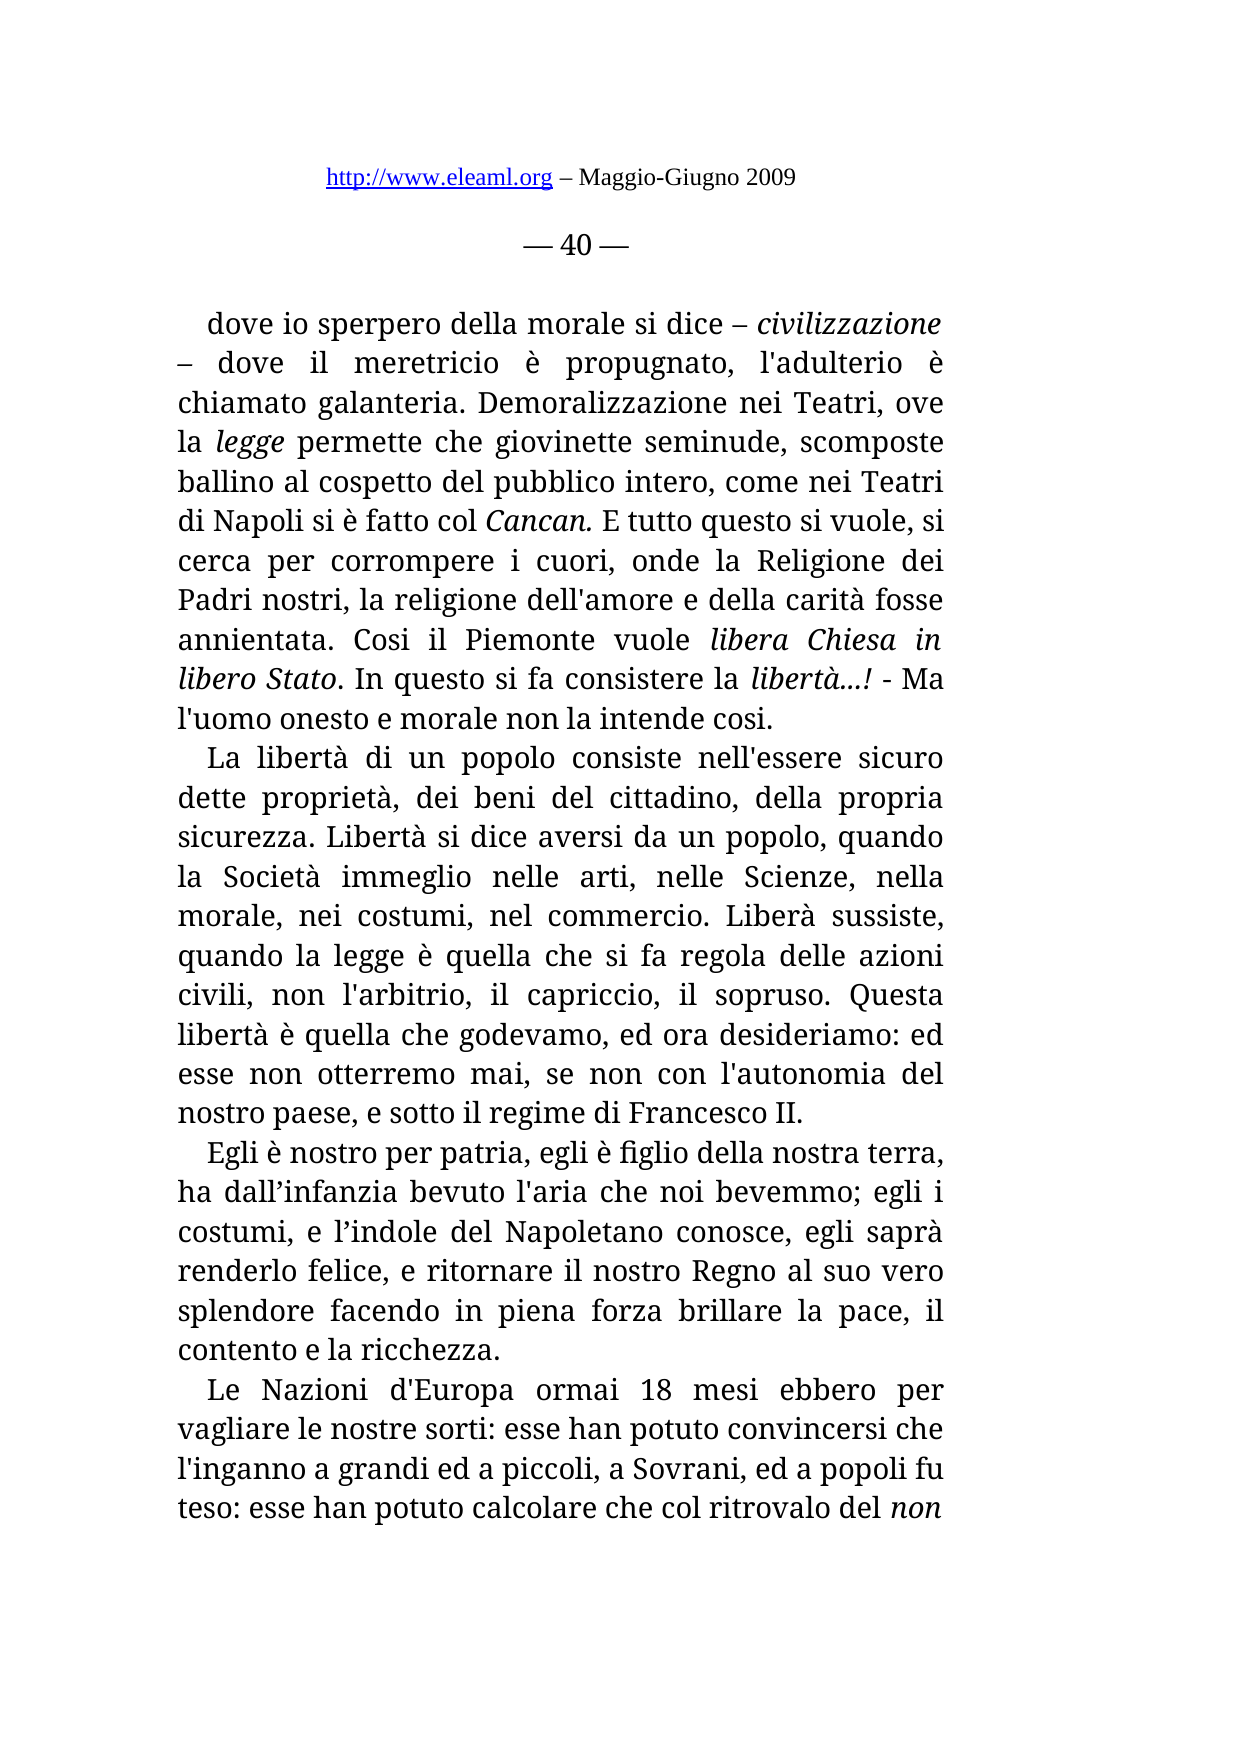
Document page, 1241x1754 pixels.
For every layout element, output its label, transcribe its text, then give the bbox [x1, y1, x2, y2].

text Le Nazioni d'Europa ormai 18 mesi ebbero per vagliare le nostre sorti: esse han potuto convincersi che l'inganno a grandi ed a piccoli, a Sovrani, ed a popoli fu teso: esse han potuto calcolare che col ritrovalo del non [177, 1369, 945, 1527]
text dove io sperpero della morale si dice – civilizzazione – dove il meretricio è propugnato, l'adulterio è chiamato galanteria. Demoralizzazione nei Teatri, ove la legge permette che giovinette seminude, scomposte ballino al cospetto del pubblico intero, come nei Teatri di Napoli si è fatto col Cancan. E tutto questo si vuole, si cerca per corrompere i cuori, onde la Religione dei Padri nostri, la religione dell'amore e della carità fosse annientata. Cosi il Piemonte vuole libera Chiesa in libero Stato. In questo si fa consistere la libertà...! - Ma l'uomo onesto e morale non la intende cosi. [177, 303, 945, 738]
text Egli è nostro per patria, egli è figlio della nostra terra, ha dall’infanzia bevuto l'aria che noi bevemmo; egli i costumi, e l’indole del Napoletano conosce, egli saprà renderlo felice, e ritornare il nostro Regno al suo vero splendore facendo in piena forza brillare la pace, il contento e la ricchezza. [177, 1132, 945, 1369]
text — 40 — [177, 224, 945, 264]
text La libertà di un popolo consiste nell'essere sicuro dette proprietà, dei beni del cittadino, della propria sicurezza. Libertà si dice aversi da un popolo, quando la Società immeglio nelle arti, nelle Scienze, nella morale, nei costumi, nel commercio. Liberà sussiste, quando la legge è quella che si fa regola delle azioni civili, non l'arbitrio, il capriccio, il sopruso. Questa libertà è quella che godevamo, ed ora desideriamo: ed esse non otterremo mai, se non con l'autonomia del nostro paese, e sotto il regime di Francesco II. [177, 738, 945, 1132]
